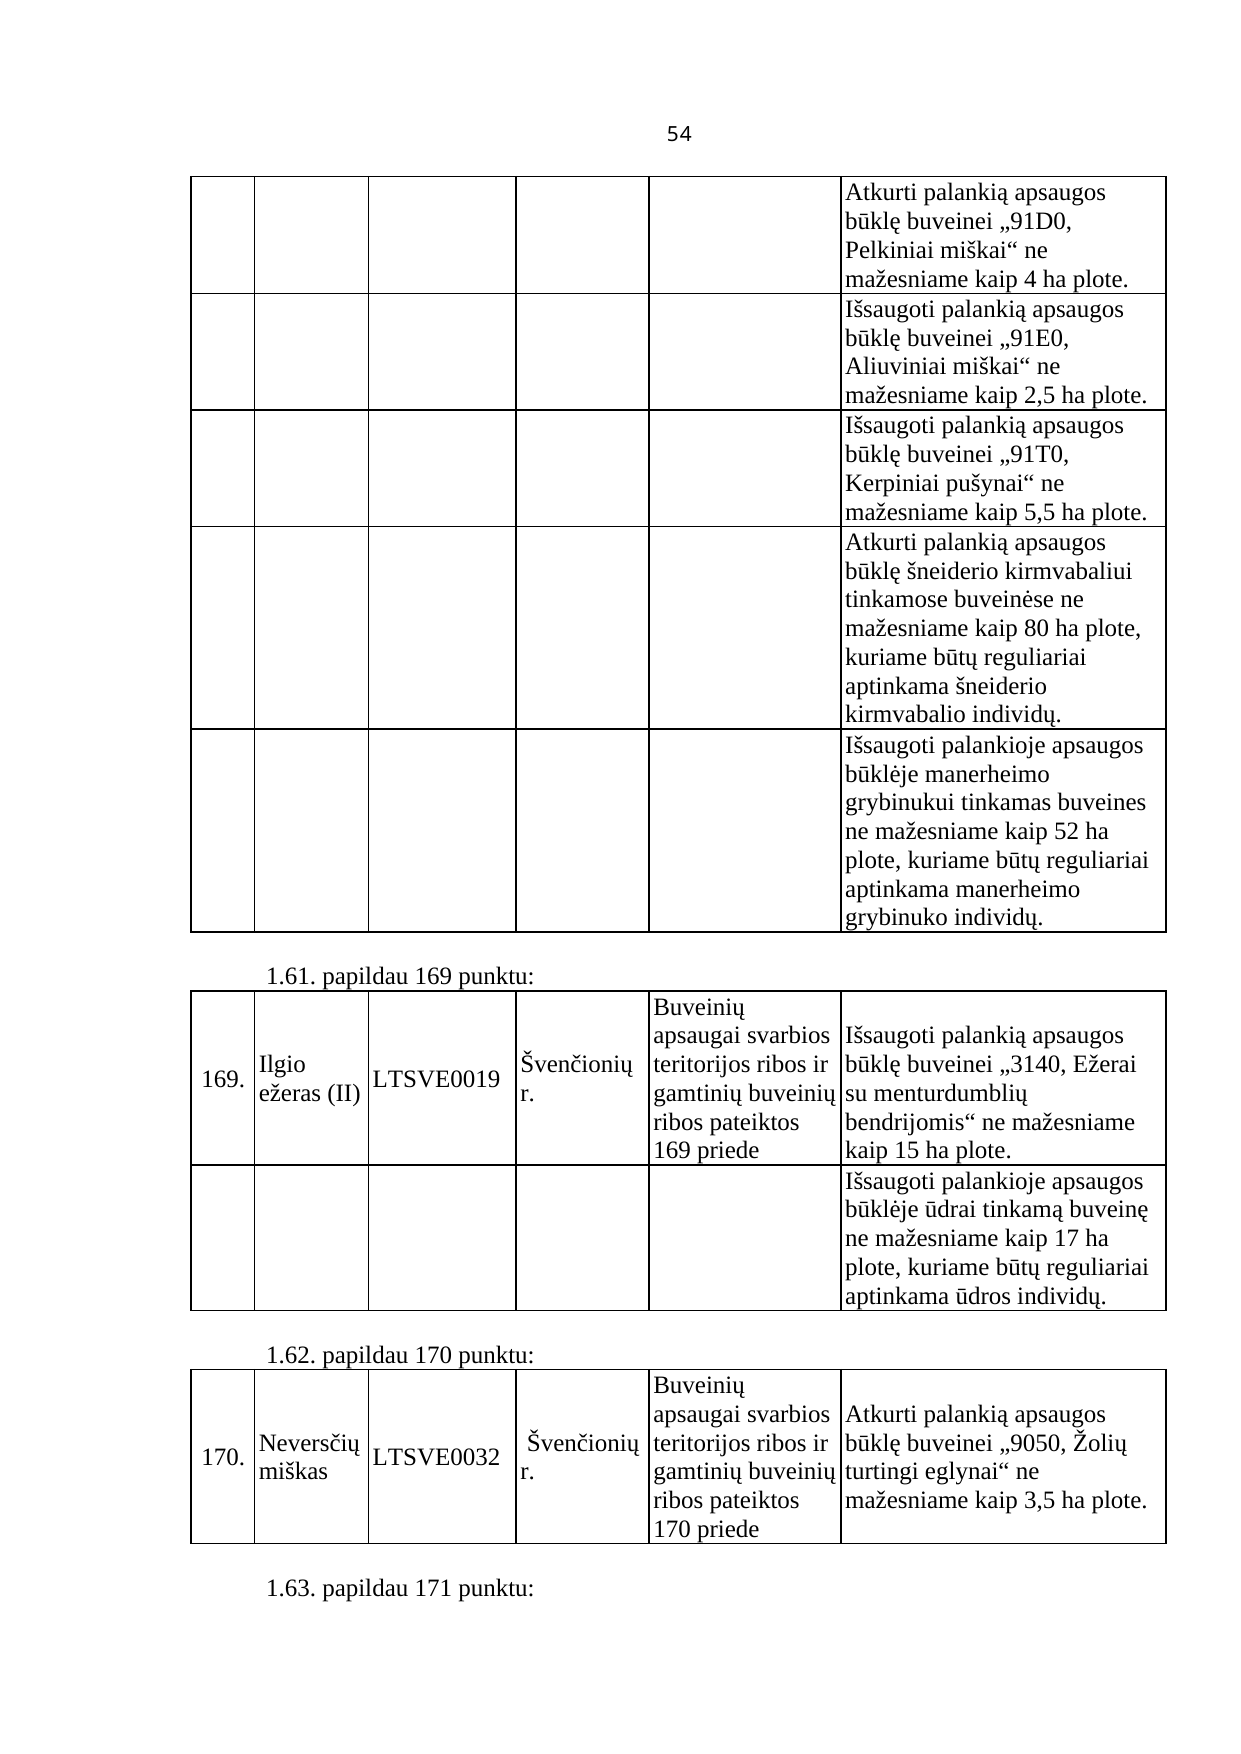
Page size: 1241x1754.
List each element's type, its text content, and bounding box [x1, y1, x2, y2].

table_header 169. [192, 992, 254, 1164]
table_cell [517, 177, 648, 292]
table_cell [255, 294, 368, 409]
table_cell [192, 177, 254, 292]
text 1.61. papildau 169 punktu: [177, 961, 1181, 990]
table_cell [517, 294, 648, 409]
table_cell [517, 411, 648, 526]
table_cell [255, 730, 368, 931]
table_header Švenčionių r. [517, 992, 648, 1164]
table_cell [192, 527, 254, 728]
table_cell [255, 177, 368, 292]
text 1.62. papildau 170 punktu: [177, 1340, 1181, 1369]
table_header LTSVE0019 [369, 992, 515, 1164]
table_header 170. [192, 1370, 254, 1543]
table_cell [255, 527, 368, 728]
table_cell Atkurti palankią apsaugos būklę šneiderio kirmvabaliui tinkamose buveinėse ne mažesniame kaip 80 ha plote, kuriame būtų reguliariai aptinkama šneiderio kirmvabalio individų. [842, 527, 1165, 728]
table_cell [255, 1166, 368, 1309]
table_cell [650, 527, 840, 728]
table_cell [517, 730, 648, 931]
table_header Atkurti palankią apsaugos būklę buveinei „9050, Žolių turtingi eglynai“ ne mažesniame kaip 3,5 ha plote. [842, 1370, 1165, 1543]
table_cell [517, 1166, 648, 1309]
table_cell [192, 294, 254, 409]
table_cell [255, 411, 368, 526]
table_cell [192, 1166, 254, 1309]
text 1.63. papildau 171 punktu: [177, 1573, 1181, 1602]
table_cell Išsaugoti palankią apsaugos būklę buveinei „91T0, Kerpiniai pušynai“ ne mažesniame kaip 5,5 ha plote. [842, 411, 1165, 526]
table_cell [369, 527, 515, 728]
table_cell [369, 294, 515, 409]
table_header Buveinių apsaugai svarbios teritorijos ribos ir gamtinių buveinių ribos pateiktos 170 priede [650, 1370, 840, 1543]
table_header Neversčių miškas [255, 1370, 368, 1543]
table_header Ilgio ežeras (II) [255, 992, 368, 1164]
table_cell [517, 527, 648, 728]
table_cell [192, 411, 254, 526]
table_header Švenčionių r. [517, 1370, 648, 1543]
table_cell Atkurti palankią apsaugos būklę buveinei „91D0, Pelkiniai miškai“ ne mažesniame kaip 4 ha plote. [842, 177, 1165, 292]
table_header Išsaugoti palankią apsaugos būklę buveinei „3140, Ežerai su menturdumblių bendrijomis“ ne mažesniame kaip 15 ha plote. [842, 992, 1165, 1164]
table_cell [369, 1166, 515, 1309]
table_cell [369, 177, 515, 292]
table_cell [650, 177, 840, 292]
table_cell Išsaugoti palankią apsaugos būklę buveinei „91E0, Aliuviniai miškai“ ne mažesniame kaip 2,5 ha plote. [842, 294, 1165, 409]
table_cell Išsaugoti palankioje apsaugos būklėje manerheimo grybinukui tinkamas buveines ne mažesniame kaip 52 ha plote, kuriame būtų reguliariai aptinkama manerheimo grybinuko individų. [842, 730, 1165, 931]
table_cell [650, 1166, 840, 1309]
table_cell [369, 730, 515, 931]
table_cell [369, 411, 515, 526]
table_cell [192, 730, 254, 931]
table_cell [650, 294, 840, 409]
table_cell Išsaugoti palankioje apsaugos būklėje ūdrai tinkamą buveinę ne mažesniame kaip 17 ha plote, kuriame būtų reguliariai aptinkama ūdros individų. [842, 1166, 1165, 1309]
table_header Buveinių apsaugai svarbios teritorijos ribos ir gamtinių buveinių ribos pateiktos 169 priede [650, 992, 840, 1164]
table_cell [650, 730, 840, 931]
table_header LTSVE0032 [369, 1370, 515, 1543]
table_cell [650, 411, 840, 526]
